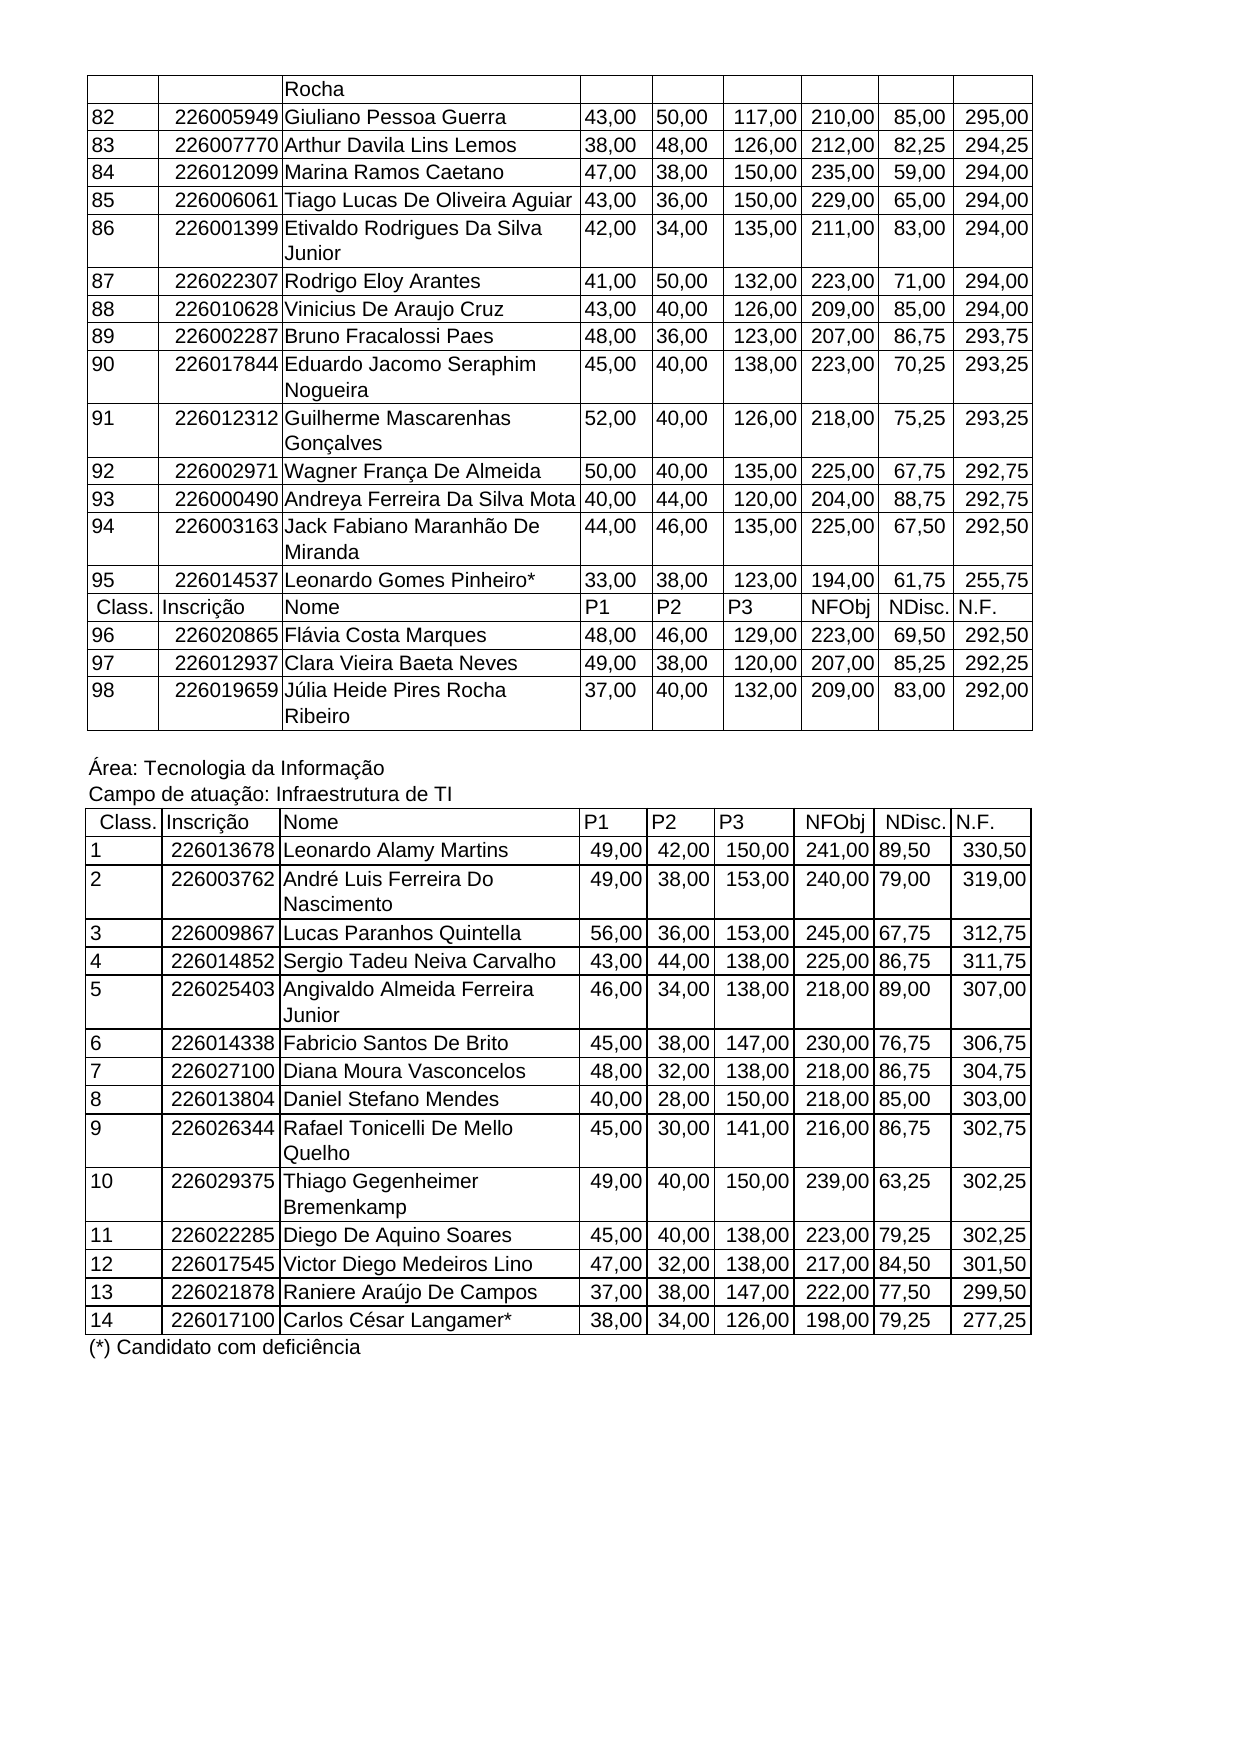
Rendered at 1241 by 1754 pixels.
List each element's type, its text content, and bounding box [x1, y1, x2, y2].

table_cell NDisc. [879, 594, 953, 621]
table_cell 204,00 [802, 485, 878, 512]
table_cell 46,00 [653, 622, 723, 648]
table_cell 330,50 [952, 837, 1030, 864]
table_cell 86,75 [879, 323, 953, 350]
table_cell 311,75 [952, 948, 1030, 974]
table_cell 56,00 [580, 920, 646, 946]
table_cell 28,00 [648, 1086, 714, 1113]
table_cell 292,50 [954, 513, 1032, 565]
text Campo de atuação: Infraestrutura de TI [88, 782, 1152, 806]
table_cell 32,00 [648, 1250, 714, 1277]
table_header N.F. [952, 809, 1030, 836]
table_cell 226019659 [159, 677, 282, 729]
table_cell 226006061 [159, 187, 282, 213]
table_cell 226020865 [159, 622, 282, 648]
table_cell 147,00 [715, 1030, 793, 1056]
table_cell 292,75 [954, 485, 1032, 512]
table_cell 303,00 [952, 1086, 1030, 1113]
table_cell 135,00 [724, 215, 801, 267]
table_cell 226029375 [163, 1168, 279, 1221]
table_cell 226027100 [163, 1058, 279, 1084]
table_cell 42,00 [648, 837, 714, 864]
table_cell 138,00 [715, 1222, 793, 1249]
table_cell 43,00 [581, 104, 652, 130]
table_cell 38,00 [653, 566, 723, 593]
table_cell 38,00 [648, 866, 714, 918]
table_cell 86,75 [875, 948, 950, 974]
table_cell 226012099 [159, 159, 282, 186]
table_cell Júlia Heide Pires Rocha Ribeiro [283, 677, 580, 729]
table_cell Lucas Paranhos Quintella [281, 920, 579, 946]
table_cell Victor Diego Medeiros Lino [281, 1250, 579, 1277]
table_cell 44,00 [648, 948, 714, 974]
table_cell 83 [88, 131, 158, 158]
table_cell 4 [86, 948, 161, 974]
table_cell 34,00 [653, 215, 723, 267]
table_cell 150,00 [724, 187, 801, 213]
table_cell 69,50 [879, 622, 953, 648]
table_cell Class. [88, 594, 158, 621]
table_cell 229,00 [802, 187, 878, 213]
table_cell 36,00 [653, 187, 723, 213]
table_cell 306,75 [952, 1030, 1030, 1056]
table_cell 293,25 [954, 404, 1032, 457]
table_cell Giuliano Pessoa Guerra [283, 104, 580, 130]
table_cell 225,00 [802, 458, 878, 484]
table_cell Diana Moura Vasconcelos [281, 1058, 579, 1084]
table_cell 96 [88, 622, 158, 648]
table_cell [159, 76, 282, 103]
table_cell 255,75 [954, 566, 1032, 593]
table_cell Carlos César Langamer* [281, 1307, 579, 1333]
table_cell 37,00 [580, 1279, 646, 1305]
table_cell 50,00 [653, 268, 723, 294]
table_cell 45,00 [580, 1030, 646, 1056]
table_cell 230,00 [795, 1030, 873, 1056]
table_header NDisc. [875, 809, 950, 836]
table_cell 226017100 [163, 1307, 279, 1333]
table_cell 226017545 [163, 1250, 279, 1277]
table_cell 90 [88, 351, 158, 403]
table_cell 84,50 [875, 1250, 950, 1277]
table_cell [879, 76, 953, 103]
table_cell 30,00 [648, 1115, 714, 1167]
table_cell 141,00 [715, 1115, 793, 1167]
table_cell 37,00 [581, 677, 652, 729]
table_cell 294,00 [954, 215, 1032, 267]
table_cell 11 [86, 1222, 161, 1249]
table_cell 14 [86, 1307, 161, 1333]
table_cell 38,00 [580, 1307, 646, 1333]
table_cell Wagner França De Almeida [283, 458, 580, 484]
table_cell 294,00 [954, 268, 1032, 294]
table_cell 223,00 [802, 268, 878, 294]
table_cell 138,00 [715, 948, 793, 974]
table_cell 226014537 [159, 566, 282, 593]
table_cell 302,25 [952, 1168, 1030, 1221]
table_cell 12 [86, 1250, 161, 1277]
table_cell 2 [86, 866, 161, 918]
table_cell 292,50 [954, 622, 1032, 648]
table_cell 91 [88, 404, 158, 457]
table_cell 40,00 [653, 404, 723, 457]
table_cell 44,00 [581, 513, 652, 565]
table_cell 226021878 [163, 1279, 279, 1305]
table_cell 48,00 [581, 622, 652, 648]
table_cell 42,00 [581, 215, 652, 267]
table_cell 212,00 [802, 131, 878, 158]
table_cell 40,00 [653, 458, 723, 484]
table_cell 47,00 [580, 1250, 646, 1277]
table_cell 226000490 [159, 485, 282, 512]
table_cell 49,00 [580, 837, 646, 864]
table_cell 135,00 [724, 513, 801, 565]
table_cell 79,25 [875, 1307, 950, 1333]
table_cell 47,00 [581, 159, 652, 186]
table_cell Flávia Costa Marques [283, 622, 580, 648]
table_cell 89 [88, 323, 158, 350]
table_cell 223,00 [795, 1222, 873, 1249]
table_cell 9 [86, 1115, 161, 1167]
table_cell Vinicius De Araujo Cruz [283, 296, 580, 322]
table_cell 97 [88, 650, 158, 676]
table_header NFObj [795, 809, 873, 836]
table_cell 46,00 [580, 976, 646, 1028]
table_cell 67,75 [879, 458, 953, 484]
table_cell 50,00 [581, 458, 652, 484]
table_cell Leonardo Alamy Martins [281, 837, 579, 864]
table_cell 45,00 [581, 351, 652, 403]
table_cell 226012937 [159, 650, 282, 676]
table_cell 82,25 [879, 131, 953, 158]
table_cell 86 [88, 215, 158, 267]
table_cell 226026344 [163, 1115, 279, 1167]
table_cell 92 [88, 458, 158, 484]
table_cell 239,00 [795, 1168, 873, 1221]
table_cell 95 [88, 566, 158, 593]
table_cell 98 [88, 677, 158, 729]
table_cell 218,00 [795, 976, 873, 1028]
table_cell 292,75 [954, 458, 1032, 484]
table_cell 150,00 [715, 1086, 793, 1113]
table_cell 34,00 [648, 1307, 714, 1333]
table_header Inscrição [163, 809, 279, 836]
table_cell 218,00 [795, 1058, 873, 1084]
table_cell 126,00 [724, 296, 801, 322]
table_cell 49,00 [581, 650, 652, 676]
table_cell 89,50 [875, 837, 950, 864]
table_cell 32,00 [648, 1058, 714, 1084]
table_cell 45,00 [580, 1222, 646, 1249]
table_cell 241,00 [795, 837, 873, 864]
table_cell 70,25 [879, 351, 953, 403]
table_cell 67,50 [879, 513, 953, 565]
table_cell 8 [86, 1086, 161, 1113]
table_cell 46,00 [653, 513, 723, 565]
table_cell 138,00 [715, 976, 793, 1028]
table_cell 138,00 [715, 1250, 793, 1277]
table_cell 38,00 [653, 159, 723, 186]
table_cell 223,00 [802, 622, 878, 648]
table_cell 36,00 [653, 323, 723, 350]
table_cell 94 [88, 513, 158, 565]
table_cell 299,50 [952, 1279, 1030, 1305]
table_cell 43,00 [580, 948, 646, 974]
table_cell 304,75 [952, 1058, 1030, 1084]
table_cell 225,00 [795, 948, 873, 974]
table_cell Raniere Araújo De Campos [281, 1279, 579, 1305]
table_cell 126,00 [715, 1307, 793, 1333]
table_cell 226001399 [159, 215, 282, 267]
table_cell Andreya Ferreira Da Silva Mota [283, 485, 580, 512]
table_cell 293,75 [954, 323, 1032, 350]
table_cell 61,75 [879, 566, 953, 593]
table_cell 120,00 [724, 650, 801, 676]
table_cell 85 [88, 187, 158, 213]
table_cell 245,00 [795, 920, 873, 946]
table_cell 218,00 [795, 1086, 873, 1113]
table_header Class. [86, 809, 161, 836]
table_cell 240,00 [795, 866, 873, 918]
table_cell 129,00 [724, 622, 801, 648]
table_cell 302,25 [952, 1222, 1030, 1249]
table_cell 52,00 [581, 404, 652, 457]
table_cell 235,00 [802, 159, 878, 186]
table_cell 194,00 [802, 566, 878, 593]
table_cell 207,00 [802, 650, 878, 676]
table_cell 209,00 [802, 296, 878, 322]
table_cell 86,75 [875, 1115, 950, 1167]
table_cell 38,00 [648, 1030, 714, 1056]
table_cell 277,25 [952, 1307, 1030, 1333]
table_cell P2 [653, 594, 723, 621]
table_cell Clara Vieira Baeta Neves [283, 650, 580, 676]
table_cell 44,00 [653, 485, 723, 512]
table_header P3 [715, 809, 793, 836]
table_cell 301,50 [952, 1250, 1030, 1277]
table_cell 79,25 [875, 1222, 950, 1249]
table_cell 79,00 [875, 866, 950, 918]
table_cell 38,00 [581, 131, 652, 158]
table_cell 1 [86, 837, 161, 864]
table_cell Nome [283, 594, 580, 621]
text Área: Tecnologia da Informação [88, 756, 1152, 780]
table_cell 48,00 [581, 323, 652, 350]
table_cell 41,00 [581, 268, 652, 294]
table_cell 88 [88, 296, 158, 322]
table_cell 85,00 [879, 296, 953, 322]
table_cell Diego De Aquino Soares [281, 1222, 579, 1249]
table_cell 292,00 [954, 677, 1032, 729]
table_cell 38,00 [653, 650, 723, 676]
table_cell 40,00 [581, 485, 652, 512]
table_cell 71,00 [879, 268, 953, 294]
table_cell 226003762 [163, 866, 279, 918]
table_cell 7 [86, 1058, 161, 1084]
table_cell 294,00 [954, 159, 1032, 186]
table_cell [653, 76, 723, 103]
table_cell 123,00 [724, 566, 801, 593]
table_cell 207,00 [802, 323, 878, 350]
table_cell 319,00 [952, 866, 1030, 918]
table_cell 138,00 [715, 1058, 793, 1084]
table_cell 226002287 [159, 323, 282, 350]
table_cell 82 [88, 104, 158, 130]
table_cell 135,00 [724, 458, 801, 484]
table_cell 85,00 [879, 104, 953, 130]
table_cell 75,25 [879, 404, 953, 457]
table_cell [802, 76, 878, 103]
table_cell 40,00 [653, 351, 723, 403]
table_cell 226005949 [159, 104, 282, 130]
table_cell 33,00 [581, 566, 652, 593]
table_cell 59,00 [879, 159, 953, 186]
table_cell 84 [88, 159, 158, 186]
table_cell 77,50 [875, 1279, 950, 1305]
table_cell 40,00 [580, 1086, 646, 1113]
table_cell Bruno Fracalossi Paes [283, 323, 580, 350]
table_cell 3 [86, 920, 161, 946]
table_cell 49,00 [580, 1168, 646, 1221]
table_cell NFObj [802, 594, 878, 621]
table_cell Rodrigo Eloy Arantes [283, 268, 580, 294]
table_cell 93 [88, 485, 158, 512]
table_cell 226009867 [163, 920, 279, 946]
table_cell 226017844 [159, 351, 282, 403]
table_cell 225,00 [802, 513, 878, 565]
table_cell 63,25 [875, 1168, 950, 1221]
table_cell 132,00 [724, 677, 801, 729]
table_cell 302,75 [952, 1115, 1030, 1167]
table_cell 226013678 [163, 837, 279, 864]
table_cell 86,75 [875, 1058, 950, 1084]
table_cell 89,00 [875, 976, 950, 1028]
table_cell 217,00 [795, 1250, 873, 1277]
table_cell Eduardo Jacomo Seraphim Nogueira [283, 351, 580, 403]
table_cell Rafael Tonicelli De Mello Quelho [281, 1115, 579, 1167]
table_cell 226013804 [163, 1086, 279, 1113]
table_cell 76,75 [875, 1030, 950, 1056]
table_cell 210,00 [802, 104, 878, 130]
table_cell 211,00 [802, 215, 878, 267]
table_cell 45,00 [580, 1115, 646, 1167]
table_cell 40,00 [648, 1222, 714, 1249]
table_cell 226012312 [159, 404, 282, 457]
table_cell Inscrição [159, 594, 282, 621]
table_cell 294,00 [954, 296, 1032, 322]
table_cell 209,00 [802, 677, 878, 729]
table_cell [88, 76, 158, 103]
table_cell 147,00 [715, 1279, 793, 1305]
table_cell Thiago Gegenheimer Bremenkamp [281, 1168, 579, 1221]
table_cell 153,00 [715, 866, 793, 918]
table_cell 226010628 [159, 296, 282, 322]
table_cell Daniel Stefano Mendes [281, 1086, 579, 1113]
table_cell 13 [86, 1279, 161, 1305]
table_header P1 [580, 809, 646, 836]
table_cell 67,75 [875, 920, 950, 946]
table_header Nome [281, 809, 579, 836]
table_cell 40,00 [653, 296, 723, 322]
table_cell 50,00 [653, 104, 723, 130]
table_cell 226022307 [159, 268, 282, 294]
table_cell Angivaldo Almeida Ferreira Junior [281, 976, 579, 1028]
table_cell 85,25 [879, 650, 953, 676]
table_cell Arthur Davila Lins Lemos [283, 131, 580, 158]
table_cell 150,00 [715, 1168, 793, 1221]
table_cell 5 [86, 976, 161, 1028]
table_cell 49,00 [580, 866, 646, 918]
table_cell Tiago Lucas De Oliveira Aguiar [283, 187, 580, 213]
table_cell 36,00 [648, 920, 714, 946]
table_cell 223,00 [802, 351, 878, 403]
table_cell André Luis Ferreira Do Nascimento [281, 866, 579, 918]
table_cell 218,00 [802, 404, 878, 457]
table_cell 216,00 [795, 1115, 873, 1167]
table_cell 292,25 [954, 650, 1032, 676]
table_cell 6 [86, 1030, 161, 1056]
table_cell Etivaldo Rodrigues Da Silva Junior [283, 215, 580, 267]
table_cell 226025403 [163, 976, 279, 1028]
table_cell Rocha [283, 76, 580, 103]
table_cell 65,00 [879, 187, 953, 213]
table_cell [581, 76, 652, 103]
table_cell Sergio Tadeu Neiva Carvalho [281, 948, 579, 974]
table_cell 83,00 [879, 215, 953, 267]
table_cell P1 [581, 594, 652, 621]
table_cell 294,25 [954, 131, 1032, 158]
table_cell 85,00 [875, 1086, 950, 1113]
table_cell Guilherme Mascarenhas Gonçalves [283, 404, 580, 457]
table_cell 295,00 [954, 104, 1032, 130]
table_cell 226007770 [159, 131, 282, 158]
table_cell 150,00 [724, 159, 801, 186]
table_cell 87 [88, 268, 158, 294]
table_cell 226002971 [159, 458, 282, 484]
table_cell 312,75 [952, 920, 1030, 946]
table_cell 43,00 [581, 296, 652, 322]
table_cell 150,00 [715, 837, 793, 864]
table_cell [954, 76, 1032, 103]
table_header P2 [648, 809, 714, 836]
table_cell 126,00 [724, 404, 801, 457]
table_cell 226014338 [163, 1030, 279, 1056]
table_cell 34,00 [648, 976, 714, 1028]
table_cell Jack Fabiano Maranhão De Miranda [283, 513, 580, 565]
table_cell 120,00 [724, 485, 801, 512]
table_cell 38,00 [648, 1279, 714, 1305]
table_cell 138,00 [724, 351, 801, 403]
table_cell 153,00 [715, 920, 793, 946]
table_cell 132,00 [724, 268, 801, 294]
table_cell 198,00 [795, 1307, 873, 1333]
text (*) Candidato com deficiência [89, 1335, 1152, 1359]
table_cell N.F. [954, 594, 1032, 621]
table_cell 293,25 [954, 351, 1032, 403]
table_cell P3 [724, 594, 801, 621]
table_cell 48,00 [580, 1058, 646, 1084]
table_cell 43,00 [581, 187, 652, 213]
table_cell 226003163 [159, 513, 282, 565]
table_cell Fabricio Santos De Brito [281, 1030, 579, 1056]
table_cell Marina Ramos Caetano [283, 159, 580, 186]
table_cell [724, 76, 801, 103]
table_cell 48,00 [653, 131, 723, 158]
table_cell 226014852 [163, 948, 279, 974]
table_cell 126,00 [724, 131, 801, 158]
table_cell 222,00 [795, 1279, 873, 1305]
table_cell 40,00 [653, 677, 723, 729]
table_cell 294,00 [954, 187, 1032, 213]
table_cell 226022285 [163, 1222, 279, 1249]
table_cell Leonardo Gomes Pinheiro* [283, 566, 580, 593]
table_cell 117,00 [724, 104, 801, 130]
table_cell 123,00 [724, 323, 801, 350]
table_cell 307,00 [952, 976, 1030, 1028]
table_cell 40,00 [648, 1168, 714, 1221]
table_cell 88,75 [879, 485, 953, 512]
table_cell 83,00 [879, 677, 953, 729]
table_cell 10 [86, 1168, 161, 1221]
